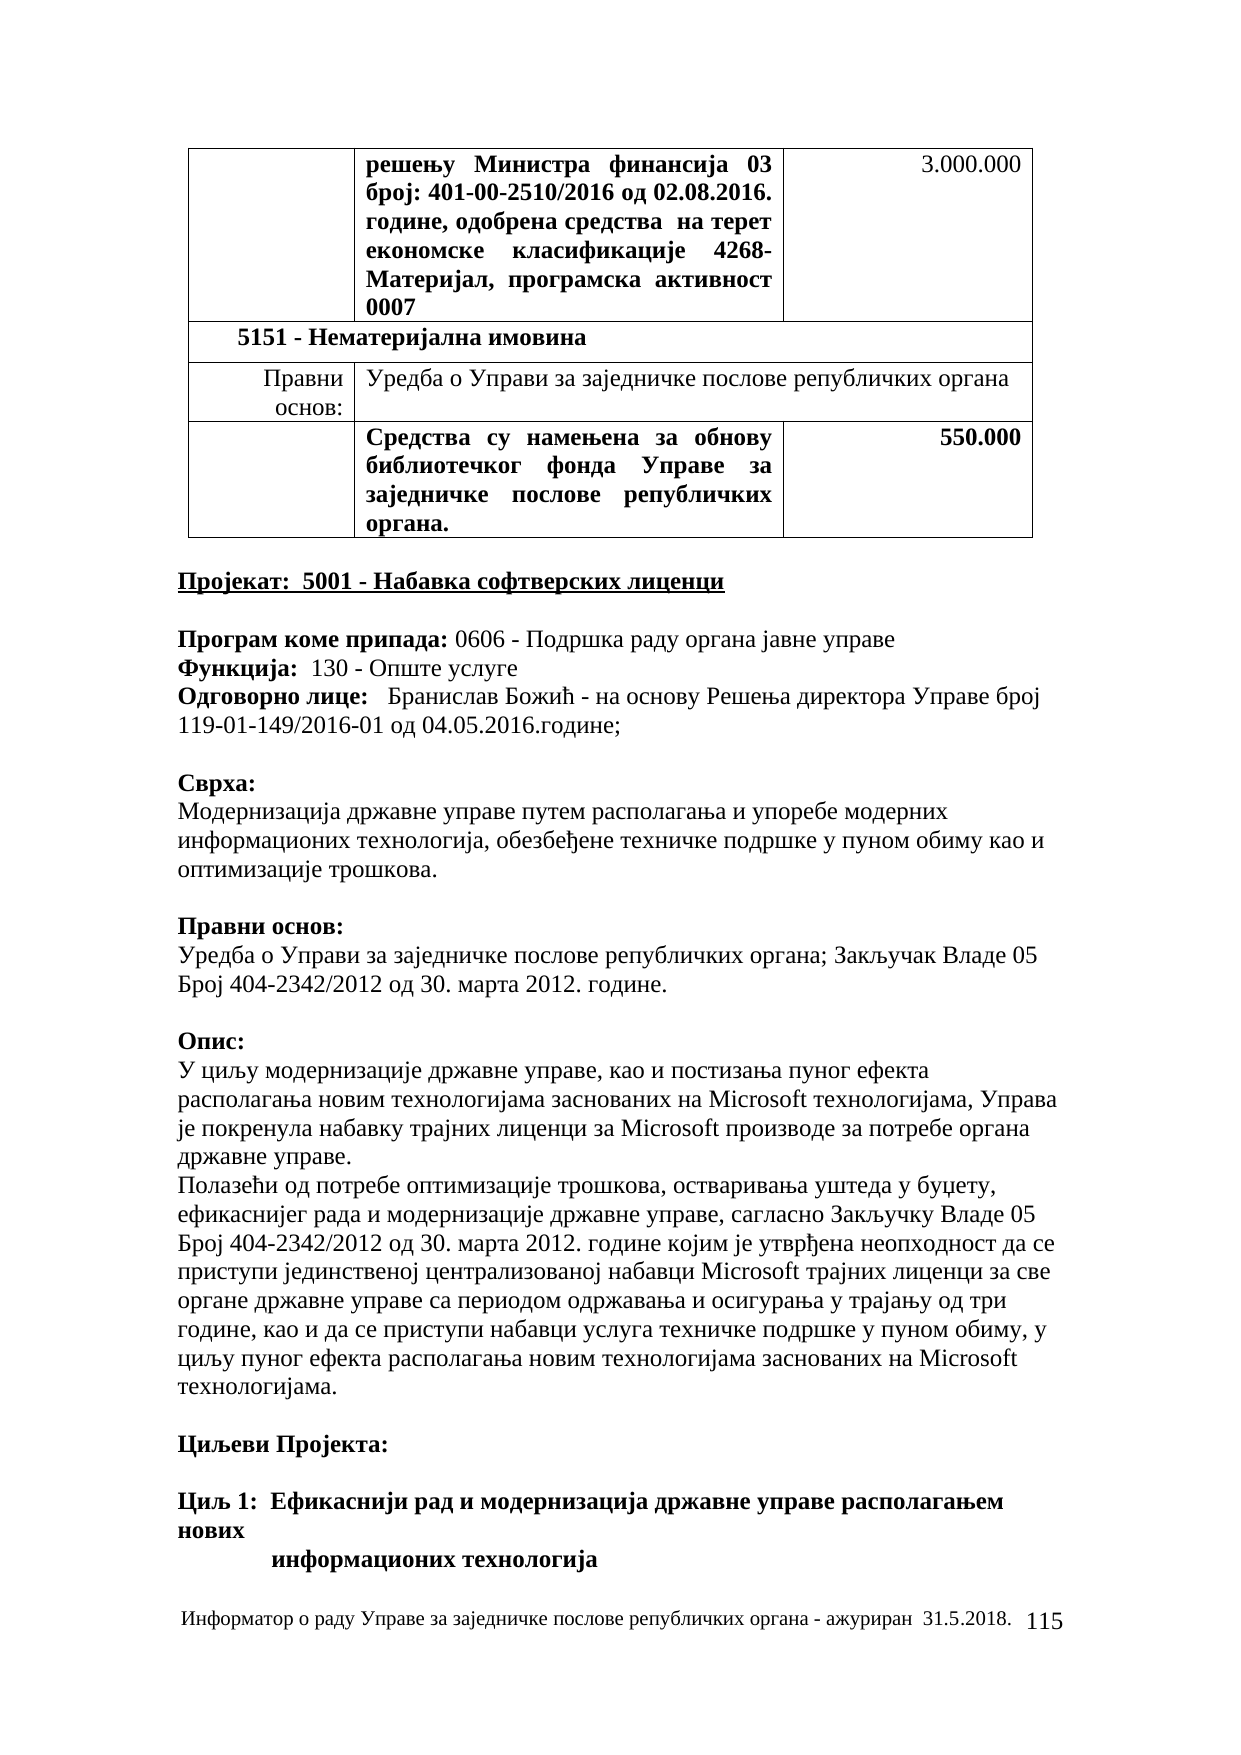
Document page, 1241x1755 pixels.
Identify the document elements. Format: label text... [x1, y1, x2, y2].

table_cell Уредба о Управи за заједничке послове републичких органа [355, 363, 1032, 421]
table_cell 5151 - Нематеријална имовина [189, 322, 1032, 362]
table_cell [1033, 321, 1074, 362]
text Програм коме припада: 0606 - Подршка раду органа јавне управе Функција: 130 - Опште услуге Одговорно лице: Бранислав Божић - на основу Решења директора Управе број 119-01-149/2016-01 од 04.05.2016.године; [177, 595, 1063, 739]
text Циљ 1: Ефикаснији рад и модернизација државне управе располагањем нових [177, 1486, 1063, 1544]
text Пројекат: 5001 - Набавка софтверских лиценци [177, 566, 1063, 595]
table_cell 3.000.000 [784, 149, 1032, 321]
table_cell [189, 422, 354, 537]
text Полазећи од потребе оптимизације трошкова, остваривања уштеда у буџету, ефикаснијег рада и модернизације државне управе, сагласно Закључку Владе 05 Број 404-2342/2012 од 30. марта 2012. године којим је утврђена неопходност да се приступи јединственој централизованој набавци Microsoft трајних лиценци за све органе државне управе са периодом одржавања и осигурања у трајању од три године, као и да се приступи набавци услуга техничке подршке у пуном обиму, у циљу пуног ефекта располагања новим технологијама заснованих на Microsoft технологијама. [177, 1170, 1063, 1400]
table_cell [189, 149, 354, 321]
table_cell Правни основ: [189, 363, 354, 421]
table_cell 550.000 [784, 422, 1032, 537]
table_cell Средства су намењена за обнову библиотечког фонда Управе за заједничке послове републичких органа. [355, 422, 783, 537]
text Циљеви Пројекта: [177, 1429, 1063, 1458]
text Сврха: Модернизација државне управе путем располагања и упоребе модерних информационих технологија, обезбеђене техничке подршке у пуном обиму као и оптимизације трошкова. [177, 739, 1063, 883]
text Правни основ: Уредба о Управи за заједничке послове републичких органа; Закључак Владе 05 Број 404-2342/2012 од 30. марта 2012. године. [177, 883, 1063, 998]
table_cell [1033, 421, 1074, 537]
table_cell [1033, 148, 1074, 321]
text информационих технологија [177, 1544, 1063, 1573]
table_cell решењу Министра финансија 03 број: 401-00-2510/2016 од 02.08.2016. године, одобрена средства на терет економске класификације 4268-Материјал, програмска активност 0007 [355, 149, 783, 321]
text Опис: У циљу модернизације државне управе, као и постизања пуног ефекта располагања новим технологијама заснованих на Microsoft технологијама, Управа је покренула набавку трајних лиценци за Microsoft производе за потребе органа државне управе. [177, 998, 1063, 1170]
table_cell [1033, 362, 1074, 421]
